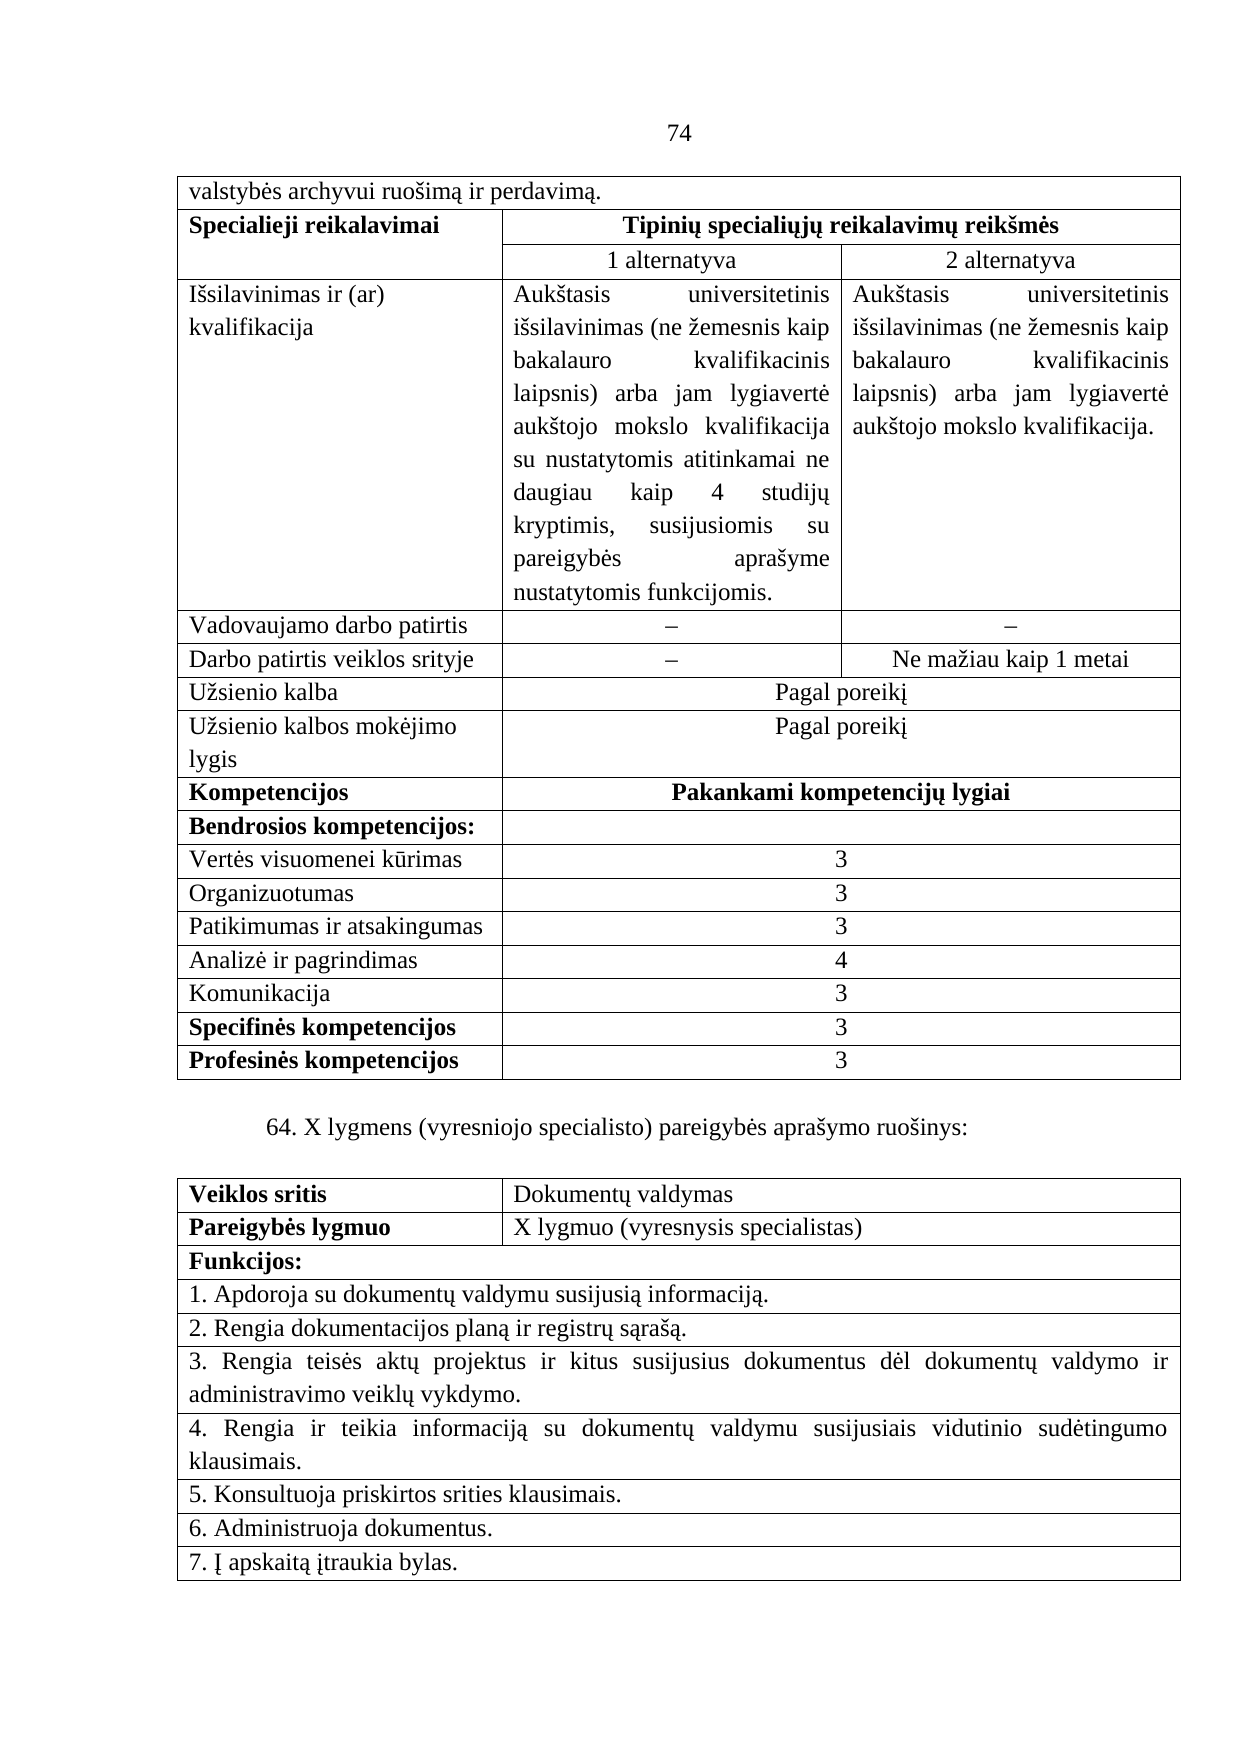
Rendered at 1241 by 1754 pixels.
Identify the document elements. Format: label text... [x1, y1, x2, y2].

table_cell 3 [503, 912, 1180, 944]
table_cell valstybės archyvui ruošimą ir perdavimą. [178, 177, 1180, 209]
table_cell [503, 811, 1180, 844]
table_header Veiklos sritis [178, 1179, 502, 1212]
table_cell Užsienio kalba [178, 678, 502, 710]
table_cell Organizuotumas [178, 879, 502, 911]
table_cell Ne mažiau kaip 1 metai [842, 644, 1180, 677]
table_cell 3 [503, 845, 1180, 877]
table_cell 3. Rengia teisės aktų projektus ir kitus susijusius dokumentus dėl dokumentų valdymo ir administravimo veiklų vykdymo. [178, 1347, 1180, 1412]
table_cell Specifinės kompetencijos [178, 1013, 502, 1045]
table_cell Užsienio kalbos mokėjimo lygis [178, 711, 502, 777]
table_cell 5. Konsultuoja priskirtos srities klausimais. [178, 1480, 1180, 1513]
table_header Dokumentų valdymas [503, 1179, 1180, 1212]
table_cell 2. Rengia dokumentacijos planą ir registrų sąrašą. [178, 1314, 1180, 1346]
table_cell Bendrosios kompetencijos: [178, 811, 502, 844]
table_cell Pakankami kompetencijų lygiai [503, 778, 1180, 810]
table_cell 1. Apdoroja su dokumentų valdymu susijusią informaciją. [178, 1280, 1180, 1312]
table_cell 7. Į apskaitą įtraukia bylas. [178, 1547, 1180, 1580]
table_cell X lygmuo (vyresnysis specialistas) [503, 1213, 1180, 1245]
table_cell Kompetencijos [178, 778, 502, 810]
table_cell Aukštasis universitetinis išsilavinimas (ne žemesnis kaip bakalauro kvalifikacinis laipsnis) arba jam lygiavertė aukštojo mokslo kvalifikacija. [842, 280, 1180, 609]
table_cell Komunikacija [178, 979, 502, 1012]
table_cell Pareigybės lygmuo [178, 1213, 502, 1245]
table_cell Vadovaujamo darbo patirtis [178, 611, 502, 643]
table_cell 2 alternatyva [842, 245, 1180, 279]
table_cell – [503, 644, 841, 677]
table_cell Pagal poreikį [503, 711, 1180, 777]
table_cell 4 [503, 946, 1180, 978]
table_cell Aukštasis universitetinis išsilavinimas (ne žemesnis kaip bakalauro kvalifikacinis laipsnis) arba jam lygiavertė aukštojo mokslo kvalifikacija su nustatytomis atitinkamai ne daugiau kaip 4 studijų kryptimis, susijusiomis su pareigybės aprašyme nustatytomis funkcijomis. [503, 280, 841, 609]
table_cell Tipinių specialiųjų reikalavimų reikšmės [503, 210, 1180, 244]
table_cell Funkcijos: [178, 1246, 1180, 1279]
table_cell 3 [503, 1013, 1180, 1045]
table_cell Patikimumas ir atsakingumas [178, 912, 502, 944]
table_cell Vertės visuomenei kūrimas [178, 845, 502, 877]
text 64. X lygmens (vyresniojo specialisto) pareigybės aprašymo ruošinys: [177, 1112, 1181, 1141]
table_cell – [842, 611, 1180, 643]
table_cell 3 [503, 1046, 1180, 1079]
table_cell 3 [503, 879, 1180, 911]
table_cell Analizė ir pagrindimas [178, 946, 502, 978]
table_cell 4. Rengia ir teikia informaciją su dokumentų valdymu susijusiais vidutinio sudėtingumo klausimais. [178, 1414, 1180, 1479]
table_cell 1 alternatyva [503, 245, 841, 279]
table_cell 6. Administruoja dokumentus. [178, 1514, 1180, 1546]
table_cell – [503, 611, 841, 643]
table_cell Profesinės kompetencijos [178, 1046, 502, 1079]
table_cell Specialieji reikalavimai [178, 210, 502, 279]
table_cell Darbo patirtis veiklos srityje [178, 644, 502, 677]
table_cell Pagal poreikį [503, 678, 1180, 710]
table_cell 3 [503, 979, 1180, 1012]
table_cell Išsilavinimas ir (ar) kvalifikacija [178, 280, 502, 609]
